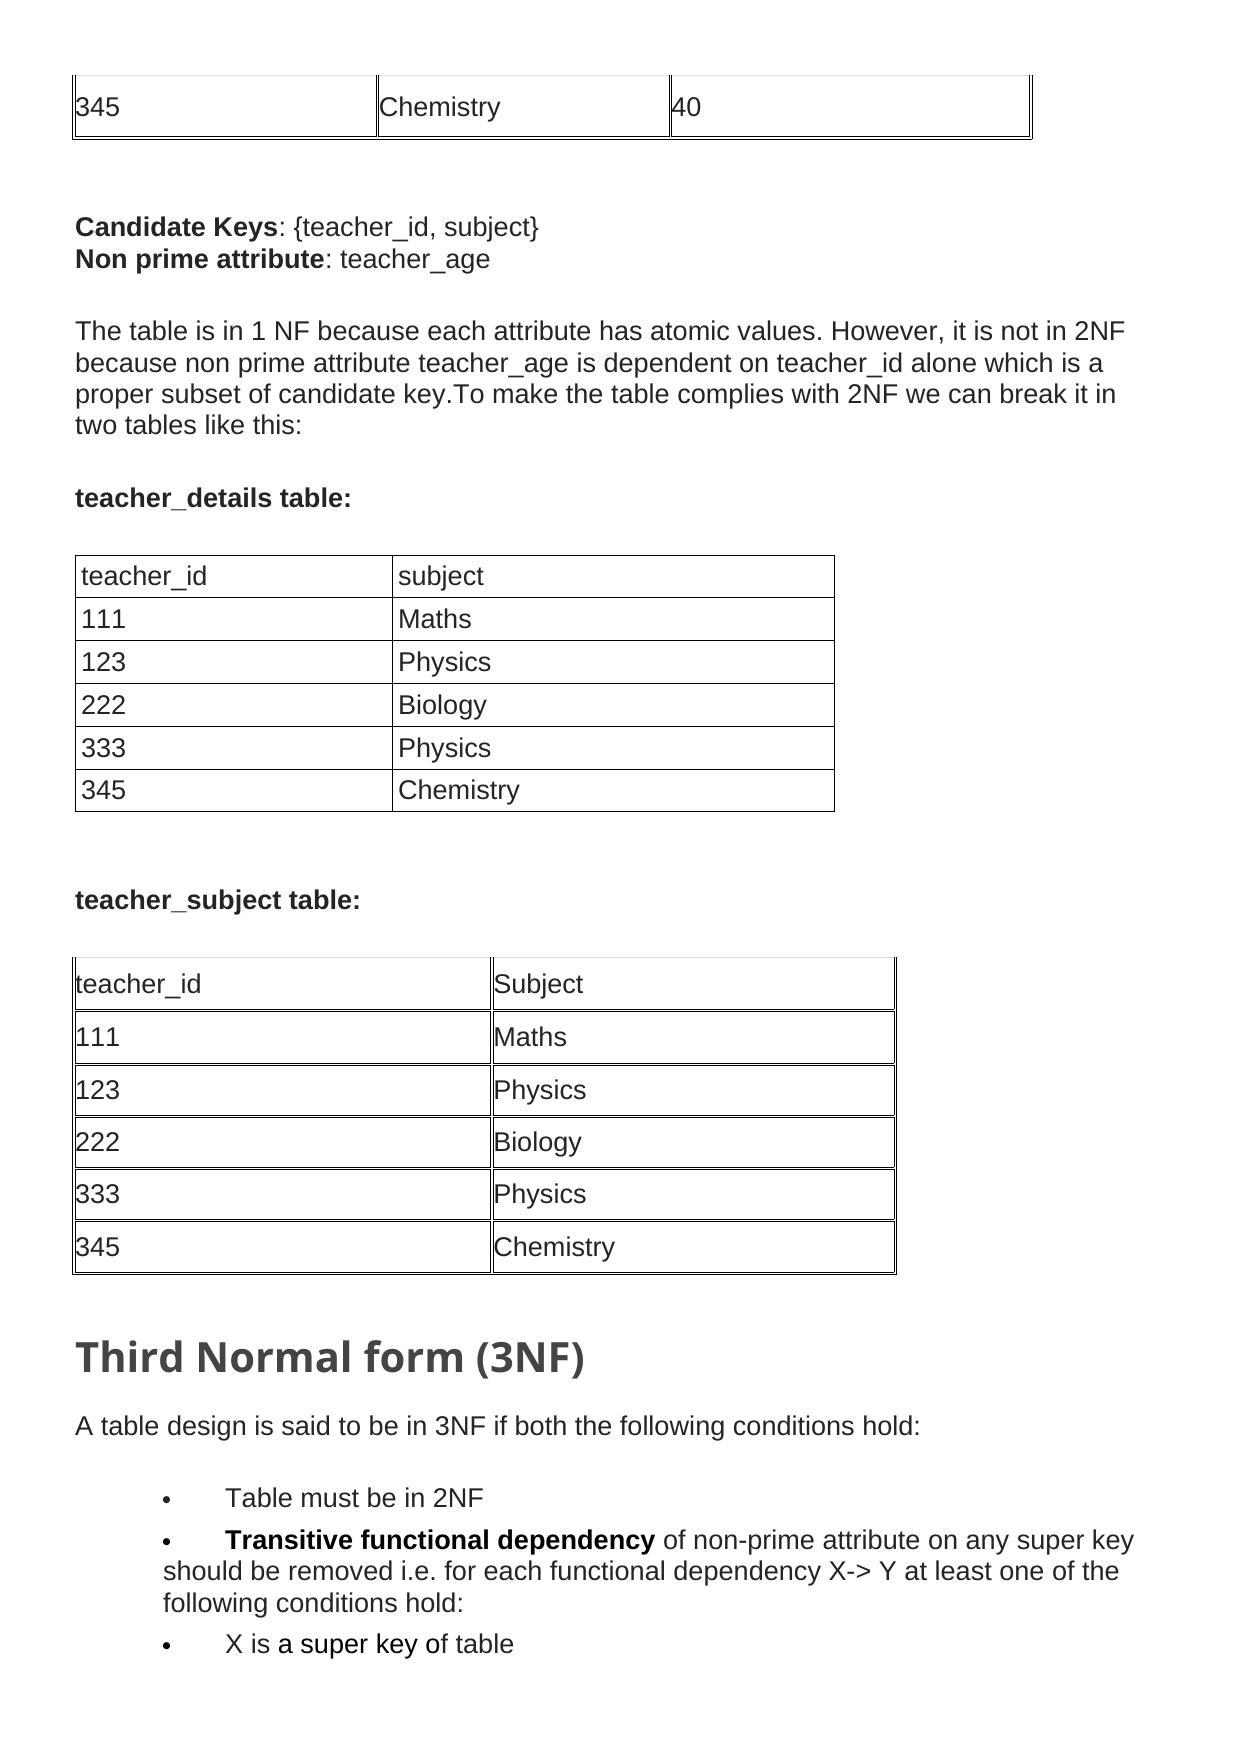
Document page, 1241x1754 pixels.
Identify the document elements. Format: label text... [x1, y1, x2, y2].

table_cell 40 [672, 76, 1029, 136]
text The table is in 1 NF because each attribute has atomic values. However, it is not in 2NF because non prime attribute teacher_age is dependent on teacher_id alone which is a proper subset of candidate key.To make the table complies with 2NF we can break it in two tables like this: [75, 315, 1165, 440]
subtitle Third Normal form (3NF) [75, 1327, 1165, 1384]
text A table design is said to be in 3NF if both the following conditions hold: [75, 1410, 1165, 1441]
table_cell Physics [393, 727, 834, 768]
table_cell 111 [76, 598, 392, 640]
table_cell Chemistry [379, 76, 669, 136]
table_cell 333 [76, 727, 392, 768]
table_cell Biology [393, 684, 834, 726]
text Candidate Keys: {teacher_id, subject} Non prime attribute: teacher_age [75, 211, 1165, 274]
table_cell Maths [494, 1012, 894, 1062]
table_cell Biology [494, 1118, 894, 1167]
list X is a super key of table [163, 1628, 1165, 1659]
table_cell 222 [76, 1118, 490, 1167]
table_cell Chemistry [494, 1222, 894, 1272]
list Table must be in 2NF [163, 1482, 1165, 1514]
text teacher_details table: [75, 482, 1165, 513]
table_cell 123 [76, 641, 392, 683]
table_cell Physics [494, 1170, 894, 1219]
table_cell 345 [76, 76, 376, 136]
table_cell 123 [76, 1066, 490, 1114]
table_cell Physics [494, 1066, 894, 1114]
table_cell 111 [76, 1012, 490, 1062]
table_header teacher_id [76, 556, 392, 597]
table_header teacher_id [76, 958, 490, 1009]
table_header subject [393, 556, 834, 597]
table_cell 333 [76, 1170, 490, 1219]
table_cell Chemistry [393, 770, 834, 811]
table_cell Maths [393, 598, 834, 640]
list Transitive functional dependency of non-prime attribute on any super key should be removed i.e. for each functional dependency X-> Y at least one of the following conditions hold: [163, 1524, 1165, 1618]
table_cell 222 [76, 684, 392, 726]
table_header Subject [494, 958, 894, 1009]
text teacher_subject table: [75, 884, 1165, 915]
table_cell 345 [76, 770, 392, 811]
table_cell Physics [393, 641, 834, 683]
table_cell 345 [76, 1222, 490, 1272]
